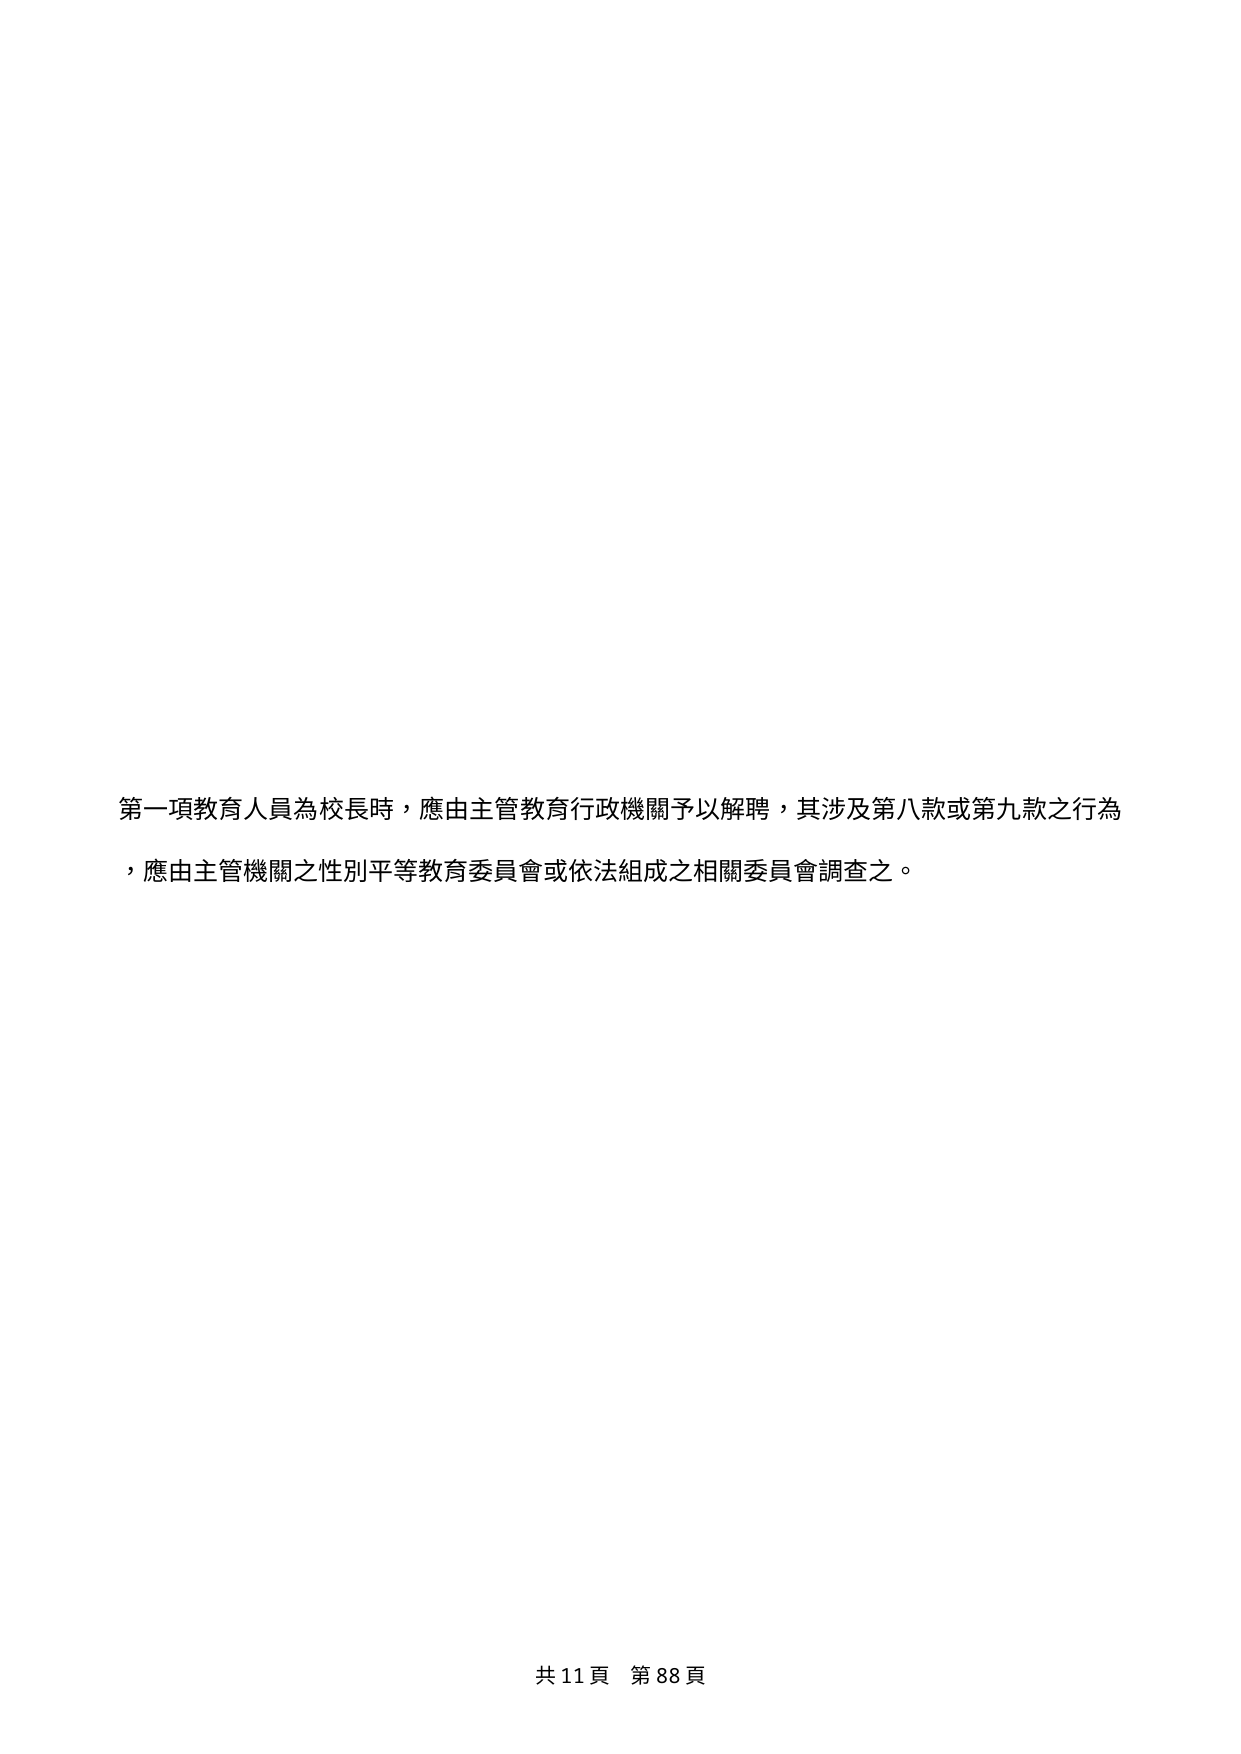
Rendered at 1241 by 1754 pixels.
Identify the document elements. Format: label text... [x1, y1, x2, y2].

text 第一項教育人員為校長時，應由主管教育行政機關予以解聘，其涉及第八款或第九款之行為 ，應由主管機關之性別平等教育委員會或依法組成之相關委員會調查之。 [118, 766, 1122, 891]
